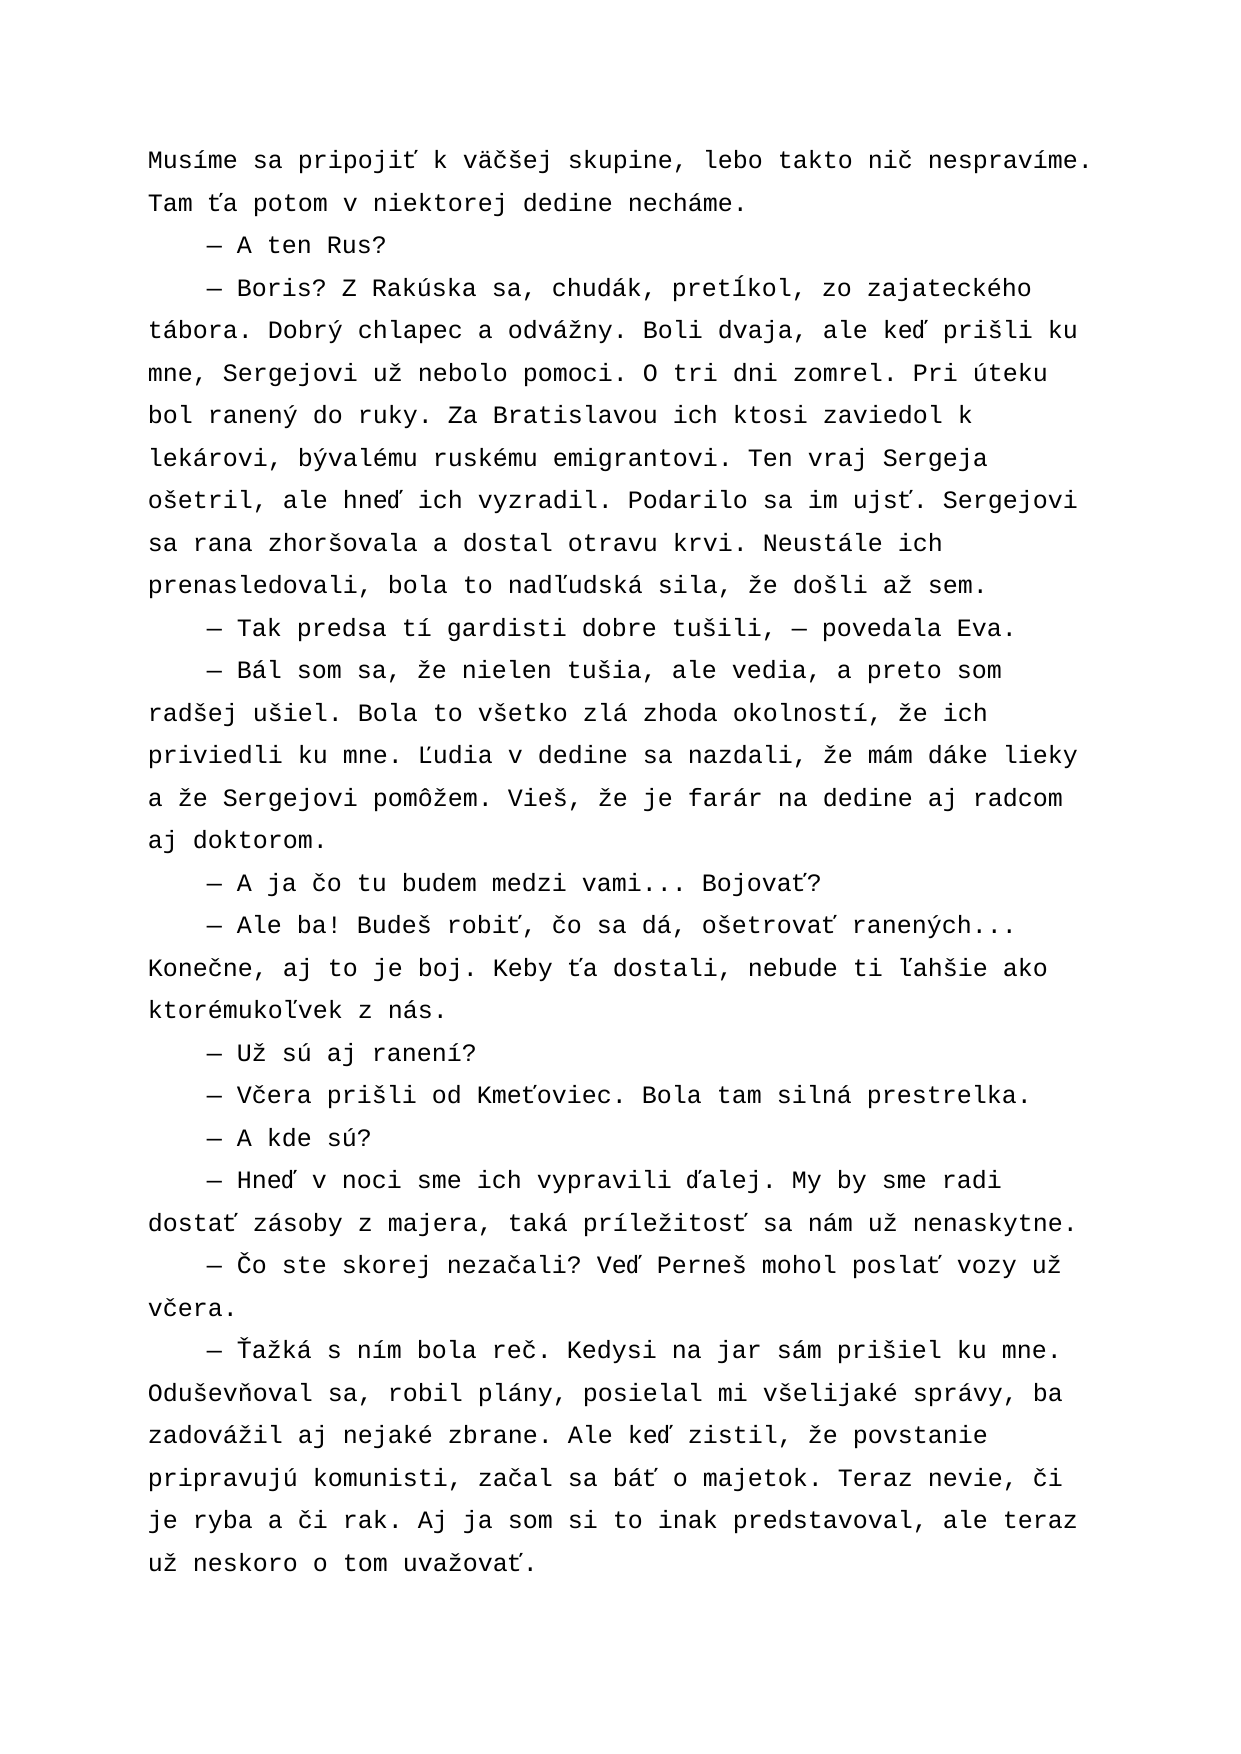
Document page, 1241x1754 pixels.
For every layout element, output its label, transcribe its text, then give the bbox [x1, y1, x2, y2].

text — Ťažká s ním bola reč. Kedysi na jar sám prišiel ku mne. Oduševňoval sa, robil plány, posielal mi všelijaké správy, ba zadovážil aj nejaké zbrane. Ale keď zistil, že povstanie pripravujú komunisti, začal sa báť o majetok. Teraz nevie, či je ryba a či rak. Aj ja som si to inak predstavoval, ale teraz už neskoro o tom uvažovať. [148, 1338, 1093, 1578]
text — Hneď v noci sme ich vypravili ďalej. My by sme radi dostať zásoby z majera, taká príležitosť sa nám už nenaskytne. [148, 1168, 1093, 1238]
text — Včera prišli od Kmeťoviec. Bola tam silná prestrelka. [148, 1083, 1093, 1111]
text — A ten Rus? [148, 233, 1093, 261]
text — Čo ste skorej nezačali? Veď Perneš mohol poslať vozy už včera. [148, 1253, 1093, 1323]
text Musíme sa pripojiť k väčšej skupine, lebo takto nič nespravíme. Tam ťa potom v niektorej dedine necháme. [148, 148, 1093, 218]
text — A ja čo tu budem medzi vami... Bojovať? [148, 870, 1093, 898]
text — Boris? Z Rakúska sa, chudák, pretĺkol, zo zajateckého tábora. Dobrý chlapec a odvážny. Boli dvaja, ale keď prišli ku mne, Sergejovi už nebolo pomoci. O tri dni zomrel. Pri úteku bol ranený do ruky. Za Bratislavou ich ktosi zaviedol k lekárovi, bývalému ruskému emigrantovi. Ten vraj Sergeja ošetril, ale hneď ich vyzradil. Podarilo sa im ujsť. Sergejovi sa rana zhoršovala a dostal otravu krvi. Neustále ich prenasledovali, bola to nadľudská sila, že došli až sem. [148, 275, 1093, 601]
text — Už sú aj ranení? [148, 1040, 1093, 1068]
text — Tak predsa tí gardisti dobre tušili, — povedala Eva. [148, 615, 1093, 643]
text — Bál som sa, že nielen tušia, ale vedia, a preto som radšej ušiel. Bola to všetko zlá zhoda okolností, že ich priviedli ku mne. Ľudia v dedine sa nazdali, že mám dáke lieky a že Sergejovi pomôžem. Vieš, že je farár na dedine aj radcom aj doktorom. [148, 658, 1093, 856]
text — Ale ba! Budeš robiť, čo sa dá, ošetrovať ranených... Konečne, aj to je boj. Keby ťa dostali, nebude ti ľahšie ako ktorémukoľvek z nás. [148, 913, 1093, 1026]
text — A kde sú? [148, 1125, 1093, 1153]
